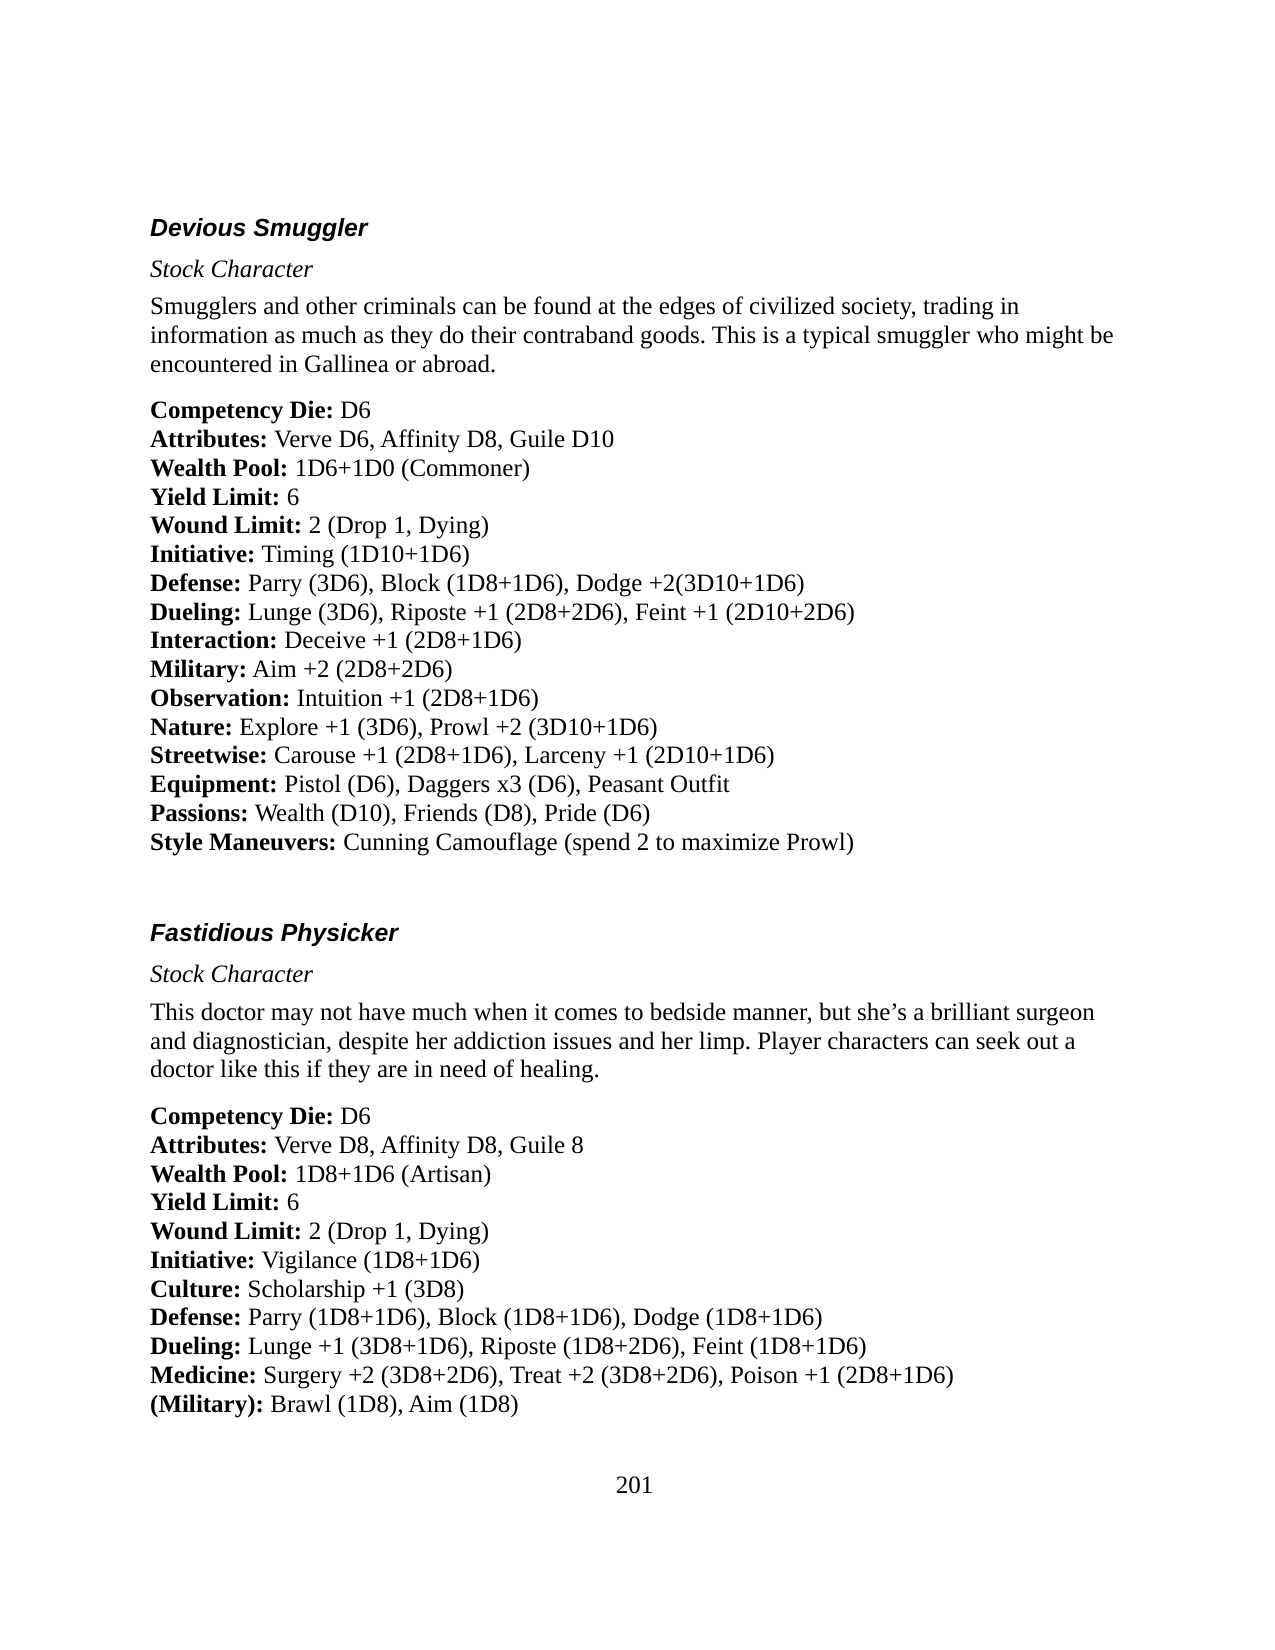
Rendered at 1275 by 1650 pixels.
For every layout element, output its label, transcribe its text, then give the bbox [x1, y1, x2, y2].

text Competency Die: D6 Attributes: Verve D8, Affinity D8, Guile 8 Wealth Pool: 1D8+1D6 (Artisan) Yield Limit: 6 Wound Limit: 2 (Drop 1, Dying) Initiative: Vigilance (1D8+1D6) Culture: Scholarship +1 (3D8) Defense: Parry (1D8+1D6), Block (1D8+1D6), Dodge (1D8+1D6) Dueling: Lunge +1 (3D8+1D6), Riposte (1D8+2D6), Feint (1D8+1D6) Medicine: Surgery +2 (3D8+2D6), Treat +2 (3D8+2D6), Poison +1 (2D8+1D6) (Military): Brawl (1D8), Aim (1D8) [150, 1101, 1125, 1417]
text Smugglers and other criminals can be found at the edges of civilized society, trading in information as much as they do their contraband goods. This is a typical smuggler who might be encountered in Gallinea or abroad. [150, 291, 1125, 378]
text Competency Die: D6 Attributes: Verve D6, Affinity D8, Guile D10 Wealth Pool: 1D6+1D0 (Commoner) Yield Limit: 6 Wound Limit: 2 (Drop 1, Dying) Initiative: Timing (1D10+1D6) Defense: Parry (3D6), Block (1D8+1D6), Dodge +2(3D10+1D6) Dueling: Lunge (3D6), Riposte +1 (2D8+2D6), Feint +1 (2D10+2D6) Interaction: Deceive +1 (2D8+1D6) Military: Aim +2 (2D8+2D6) Observation: Intuition +1 (2D8+1D6) Nature: Explore +1 (3D6), Prowl +2 (3D10+1D6) Streetwise: Carouse +1 (2D8+1D6), Larceny +1 (2D10+1D6) Equipment: Pistol (D6), Daggers x3 (D6), Peasant Outfit Passions: Wealth (D10), Friends (D8), Pride (D6) Style Maneuvers: Cunning Camouflage (spend 2 to maximize Prowl) [150, 396, 1125, 884]
subtitle Devious Smuggler [150, 213, 1125, 241]
text Stock Character [150, 254, 1125, 282]
text This doctor may not have much when it comes to bedside manner, but she’s a brilliant surgeon and diagnostician, despite her addiction issues and her limp. Player characters can seek out a doctor like this if they are in need of healing. [150, 997, 1125, 1083]
text Stock Character [150, 959, 1125, 988]
subtitle Fastidious Physicker [150, 918, 1125, 947]
text [150, 150, 1125, 179]
